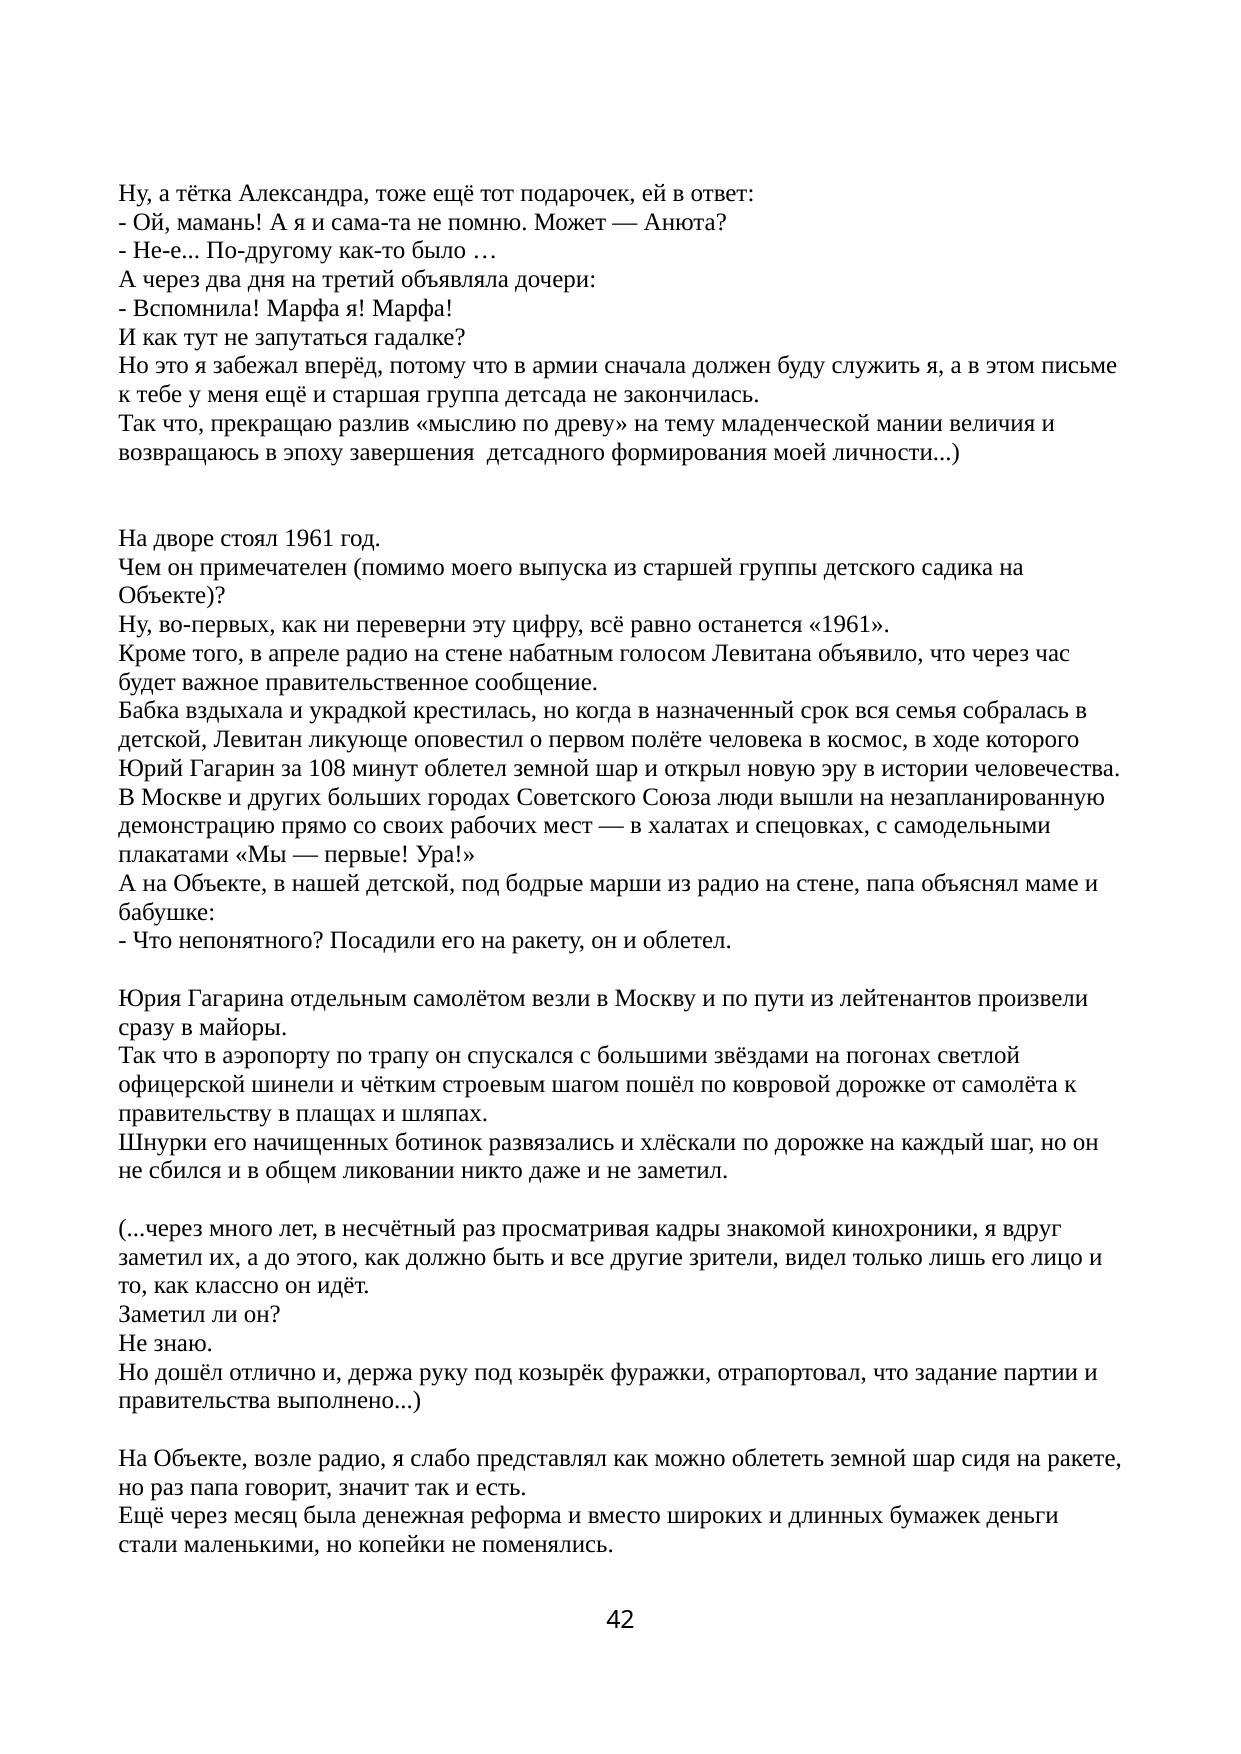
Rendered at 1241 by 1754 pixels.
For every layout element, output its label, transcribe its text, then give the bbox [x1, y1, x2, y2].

text (...через много лет, в несчётный раз просматривая кадры знакомой кинохроники, я вдруг заметил их, а до этого, как должно быть и все другие зрители, видел только лишь его лицо и то, как классно он идёт. [118, 1213, 1122, 1299]
text Юрия Гагарина отдельным самолётом везли в Москву и по пути из лейтенантов произвели сразу в майоры. [118, 983, 1122, 1041]
text А через два дня на третий объявляла дочери: [118, 264, 1122, 293]
text Чем он примечателен (помимо моего выпуска из старшей группы детского садика на Объекте)? [118, 552, 1122, 609]
text В Москве и других больших городах Советского Союза люди вышли на незапланированную демонстрацию прямо со своих рабочих мест — в халатах и спецовках, с самодельными плакатами «Мы — первые! Ура!» [118, 782, 1122, 868]
text Бабка вздыхала и украдкой крестилась, но когда в назначенный срок вся семья собралась в детской, Левитан ликующе оповестил о первом полёте человека в космос, в ходе которого Юрий Гагарин за 108 минут облетел земной шар и открыл новую эру в истории человечества. [118, 696, 1122, 782]
text Заметил ли он? [118, 1299, 1122, 1328]
text - Вспомнила! Марфа я! Марфа! [118, 293, 1122, 322]
text Не знаю. [118, 1328, 1122, 1357]
text И как тут не запутаться гадалке? [118, 322, 1122, 351]
text - Ой, мамань! А я и сама-та не помню. Может — Анюта? [118, 207, 1122, 236]
text А на Объекте, в нашей детской, под бодрые марши из радио на стене, папа объяснял маме и бабушке: [118, 868, 1122, 926]
text На Объекте, возле радио, я слабо представлял как можно облететь земной шар сидя на ракете, но раз папа говорит, значит так и есть. [118, 1443, 1122, 1501]
text Кроме того, в апреле радио на стене набатным голосом Левитана объявило, что через час будет важное правительственное сообщение. [118, 638, 1122, 696]
text - Не-е... По-другому как-то было … [118, 236, 1122, 264]
text Ну, во-первых, как ни переверни эту цифру, всё равно останется «1961». [118, 609, 1122, 638]
text Но дошёл отлично и, держа руку под козырёк фуражки, отрапортовал, что задание партии и правительства выполнено...) [118, 1357, 1122, 1414]
text Так что, прекращаю разлив «мыслию по древу» на тему младенческой мании величия и возвращаюсь в эпоху завершения детсадного формирования моей личности...) [118, 408, 1122, 466]
text На дворе стоял 1961 год. [118, 523, 1122, 552]
text Ну, а тётка Александра, тоже ещё тот подарочек, ей в ответ: [118, 178, 1122, 207]
text Но это я забежал вперёд, потому что в армии сначала должен буду служить я, а в этом письме к тебе у меня ещё и старшая группа детсада не закончилась. [118, 351, 1122, 408]
text Так что в аэропорту по трапу он спускался с большими звёздами на погонах светлой офицерской шинели и чётким строевым шагом пошёл по ковровой дорожке от самолёта к правительству в плащах и шляпах. [118, 1041, 1122, 1127]
text Шнурки его начищенных ботинок развязались и хлёскали по дорожке на каждый шаг, но он не сбился и в общем ликовании никто даже и не заметил. [118, 1127, 1122, 1184]
text - Что непонятного? Посадили его на ракету, он и облетел. [118, 926, 1122, 954]
text Ещё через месяц была денежная реформа и вместо широких и длинных бумажек деньги стали маленькими, но копейки не поменялись. [118, 1501, 1122, 1558]
